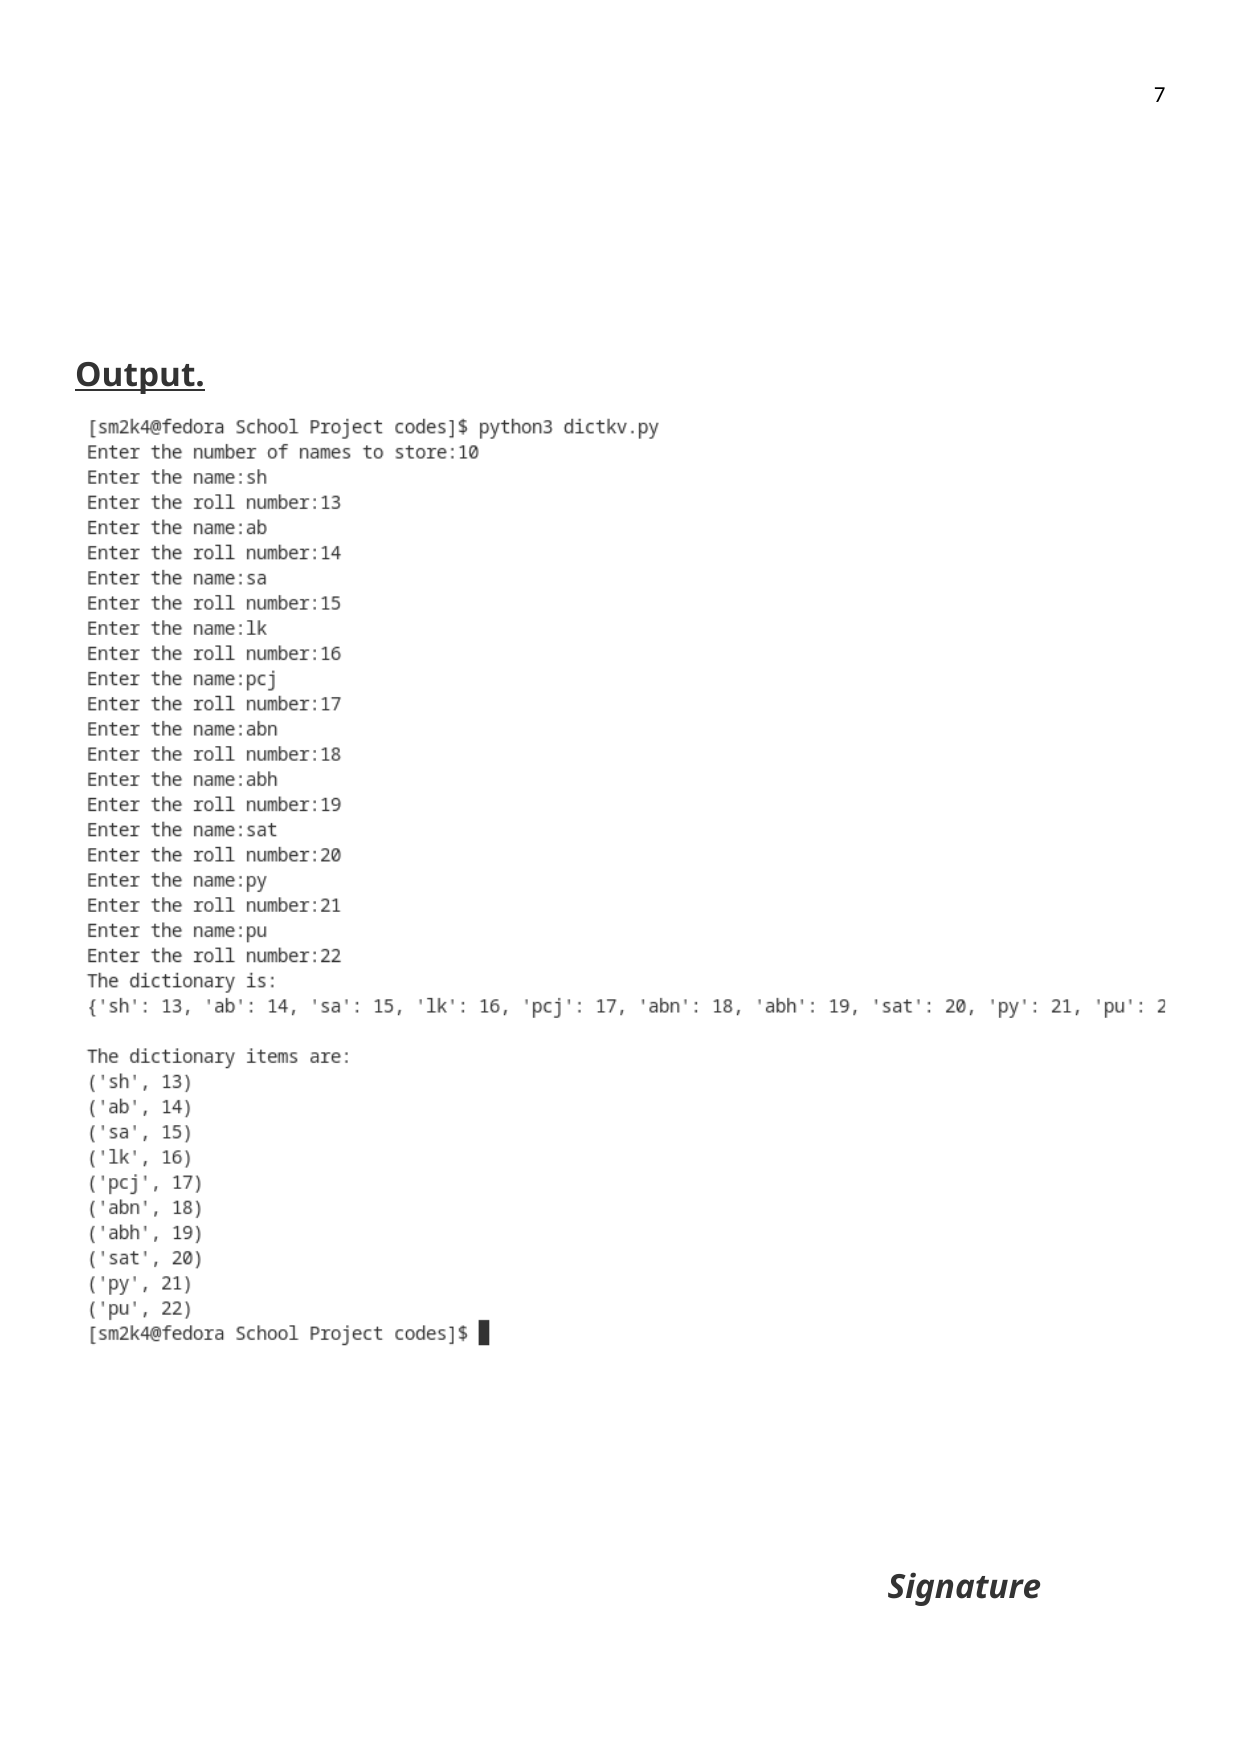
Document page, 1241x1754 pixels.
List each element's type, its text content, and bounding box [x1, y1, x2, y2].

picture [75, 416, 1166, 1348]
text Signature [75, 1563, 1165, 1608]
text Output. [75, 350, 1165, 396]
